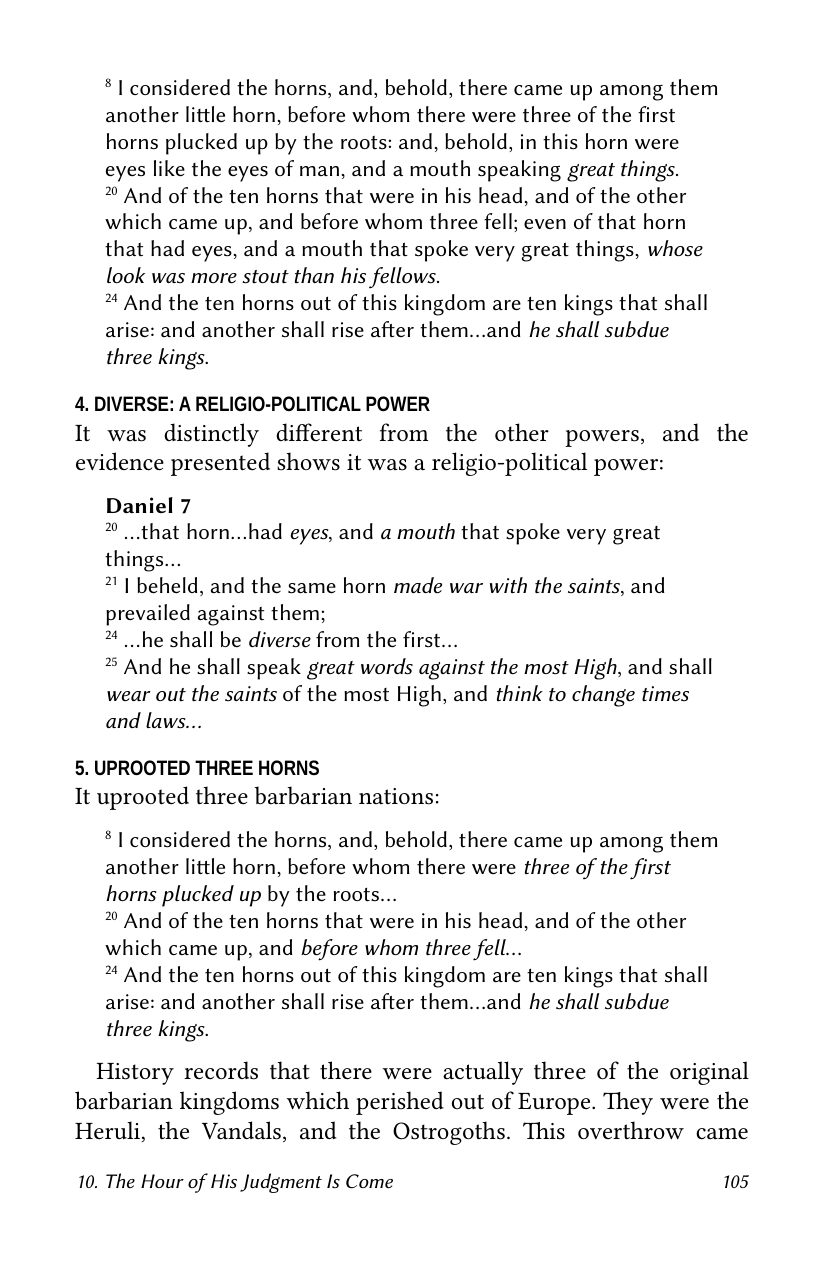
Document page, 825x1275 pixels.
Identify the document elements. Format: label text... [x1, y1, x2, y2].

subtitle 4. Diverse: A Religio-Political Power [75, 392, 750, 416]
text 20 ...that horn...had eyes, and a mouth that spoke very great things... [105, 519, 720, 572]
text It uprooted three barbarian nations: [75, 782, 750, 811]
text It was distinctly different from the other powers, and the evidence presented shows it was a religio-political power: [75, 418, 750, 477]
text 20 And of the ten horns that were in his head, and of the other which came up, and before whom three fell; even of that horn that had eyes, and a mouth that spoke very great things, whose look was more stout than his fellows. [105, 182, 720, 289]
text 25 And he shall speak great words against the most High, and shall wear out the saints of the most High, and think to change times and laws... [105, 654, 720, 734]
text 21 I beheld, and the same horn made war with the saints, and prevailed against them; [105, 573, 720, 626]
subtitle 5. Uprooted Three Horns [75, 755, 750, 779]
text History records that there were actually three of the original barbarian kingdoms which perished out of Europe. They were the Heruli, the Vandals, and the Ostrogoths. This overthrow came [75, 1057, 750, 1146]
text 20 And of the ten horns that were in his head, and of the other which came up, and before whom three fell... [105, 908, 720, 961]
text 24 And the ten horns out of this kingdom are ten kings that shall arise: and another shall rise after them...and he shall subdue three kings. [105, 290, 720, 370]
text 8 I considered the horns, and, behold, there came up among them another little horn, before whom there were three of the first horns plucked up by the roots... [105, 827, 720, 907]
text Daniel 7 [105, 493, 750, 519]
text 24 ...he shall be diverse from the first... [105, 627, 720, 653]
text 24 And the ten horns out of this kingdom are ten kings that shall arise: and another shall rise after them...and he shall subdue three kings. [105, 962, 720, 1042]
text 8 I considered the horns, and, behold, there came up among them another little horn, before whom there were three of the first horns plucked up by the roots: and, behold, in this horn were eyes like the eyes of man, and a mouth speaking great things. [105, 75, 720, 182]
